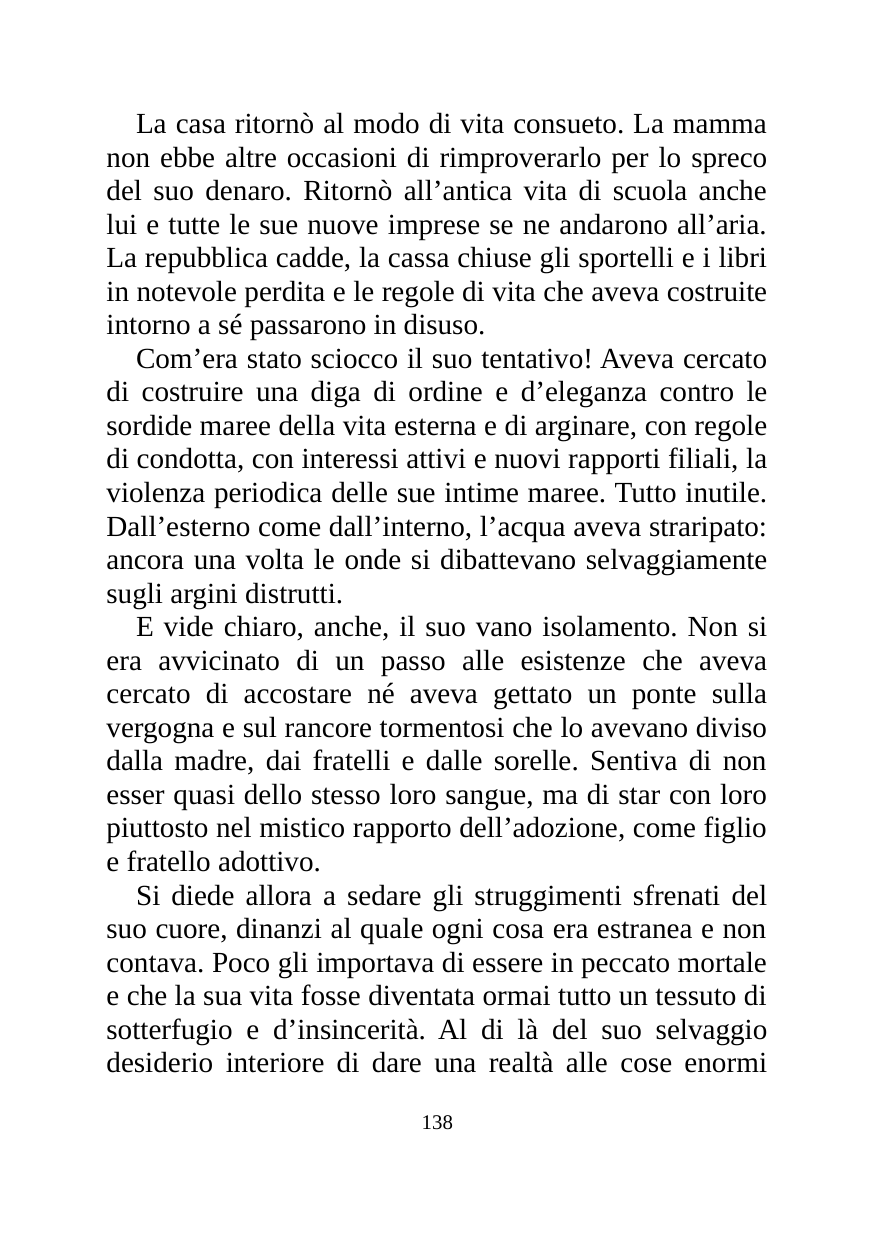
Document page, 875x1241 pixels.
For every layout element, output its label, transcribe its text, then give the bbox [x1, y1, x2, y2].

text E vide chiaro, anche, il suo vano isolamento. Non si era avvicinato di un passo alle esistenze che aveva cercato di accostare né aveva gettato un ponte sulla vergogna e sul rancore tormentosi che lo avevano diviso dalla madre, dai fratelli e dalle sorelle. Sentiva di non esser quasi dello stesso loro sangue, ma di star con loro piuttosto nel mistico rapporto dell’adozione, come figlio e fratello adottivo. [106, 609, 768, 878]
text La casa ritornò al modo di vita consueto. La mamma non ebbe altre occasioni di rimproverarlo per lo spreco del suo denaro. Ritornò all’antica vita di scuola anche lui e tutte le sue nuove imprese se ne andarono all’aria. La repubblica cadde, la cassa chiuse gli sportelli e i libri in notevole perdita e le regole di vita che aveva costruite intorno a sé passarono in disuso. [106, 106, 768, 341]
text Si diede allora a sedare gli struggimenti sfrenati del suo cuore, dinanzi al quale ogni cosa era estranea e non contava. Poco gli importava di essere in peccato mortale e che la sua vita fosse diventata ormai tutto un tessuto di sotterfugio e d’insincerità. Al di là del suo selvaggio desiderio interiore di dare una realtà alle cose enormi [106, 878, 768, 1079]
text Com’era stato sciocco il suo tentativo! Aveva cercato di costruire una diga di ordine e d’eleganza contro le sordide maree della vita esterna e di arginare, con regole di condotta, con interessi attivi e nuovi rapporti filiali, la violenza periodica delle sue intime maree. Tutto inutile. Dall’esterno come dall’interno, l’acqua aveva straripato: ancora una volta le onde si dibattevano selvaggiamente sugli argini distrutti. [106, 341, 768, 609]
